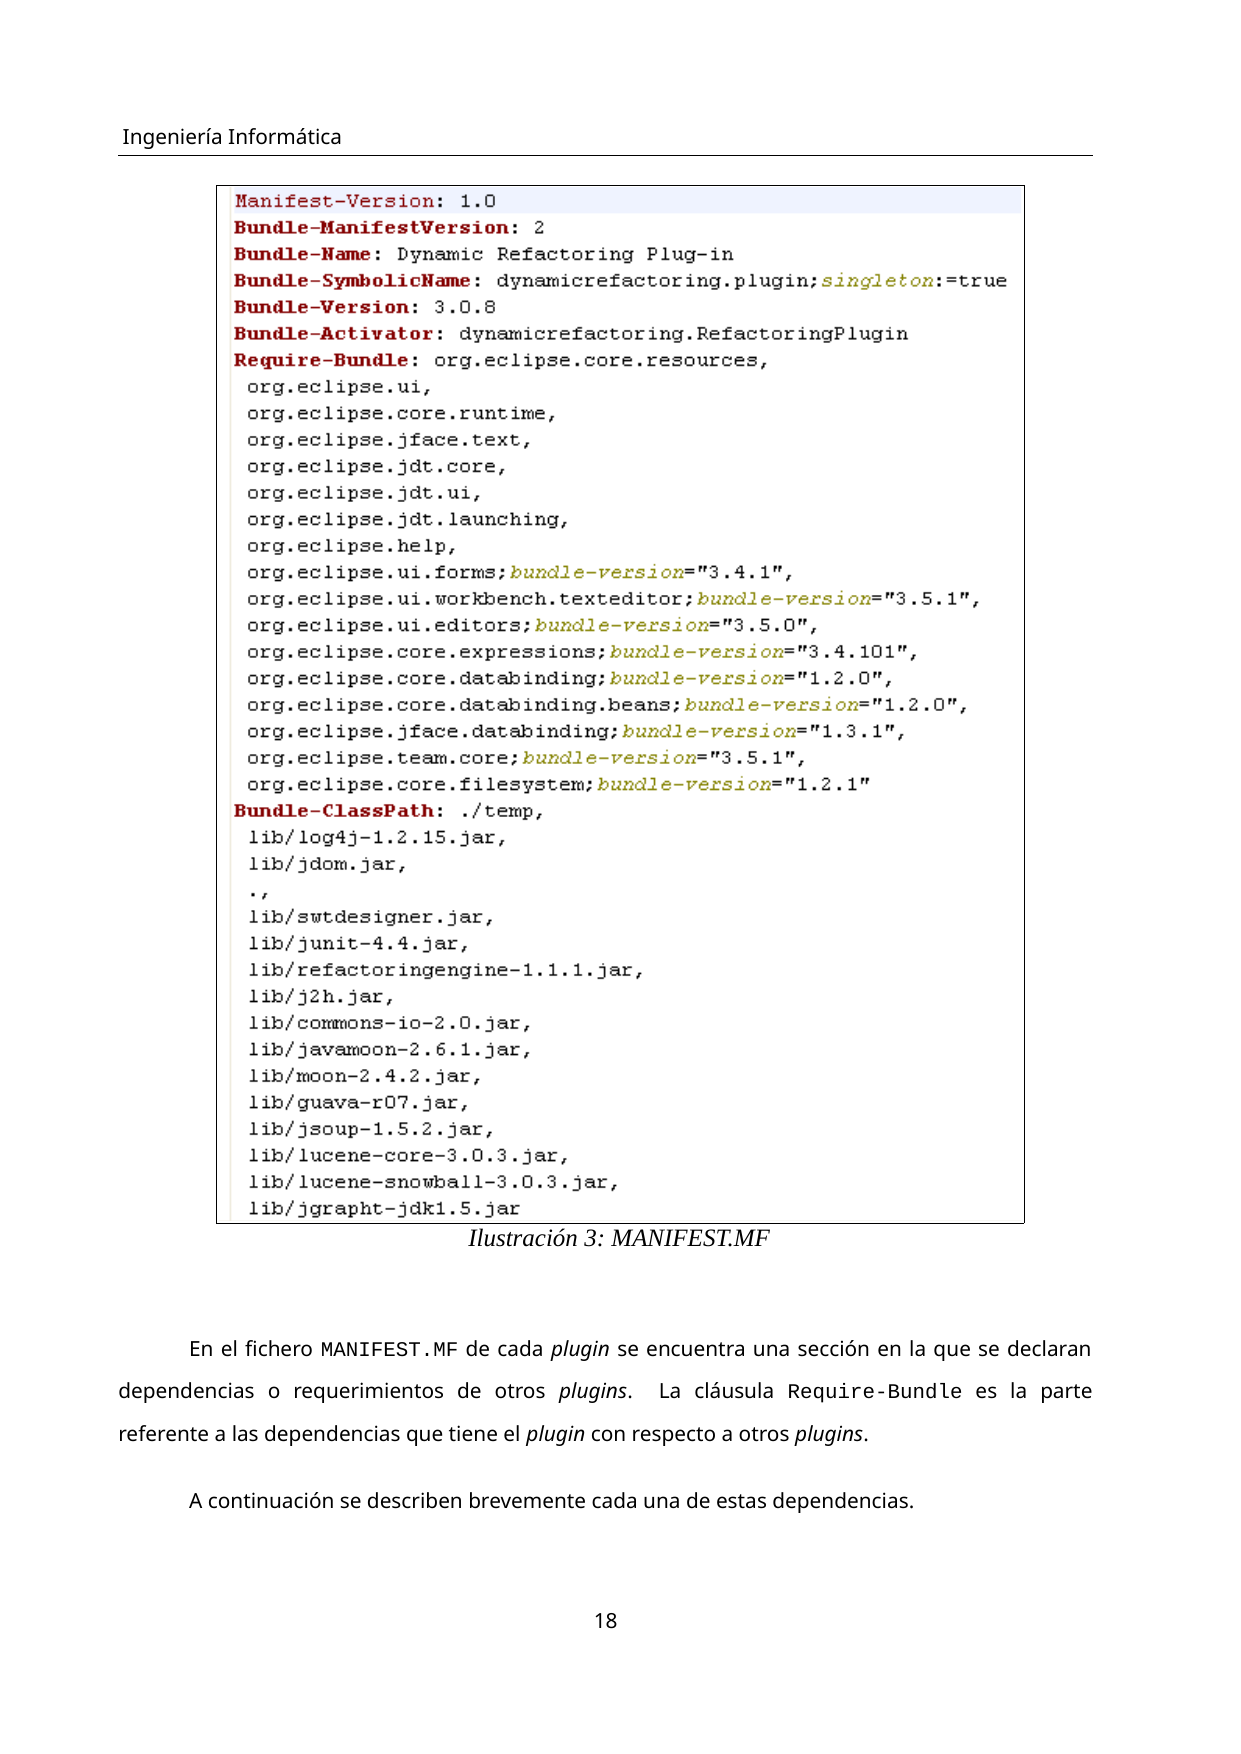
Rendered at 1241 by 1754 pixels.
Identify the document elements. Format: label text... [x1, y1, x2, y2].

text Ilustración 3: MANIFEST.MF [229, 1224, 1012, 1252]
text En el fichero MANIFEST.MF de cada plugin se encuentra una sección en la que se declaran dependencias o requerimientos de otros plugins. La cláusula Require-Bundle es la parte referente a las dependencias que tiene el plugin con respecto a otros plugins. [118, 1334, 1093, 1447]
text A continuación se describen brevemente cada una de estas dependencias. [118, 1487, 1093, 1515]
